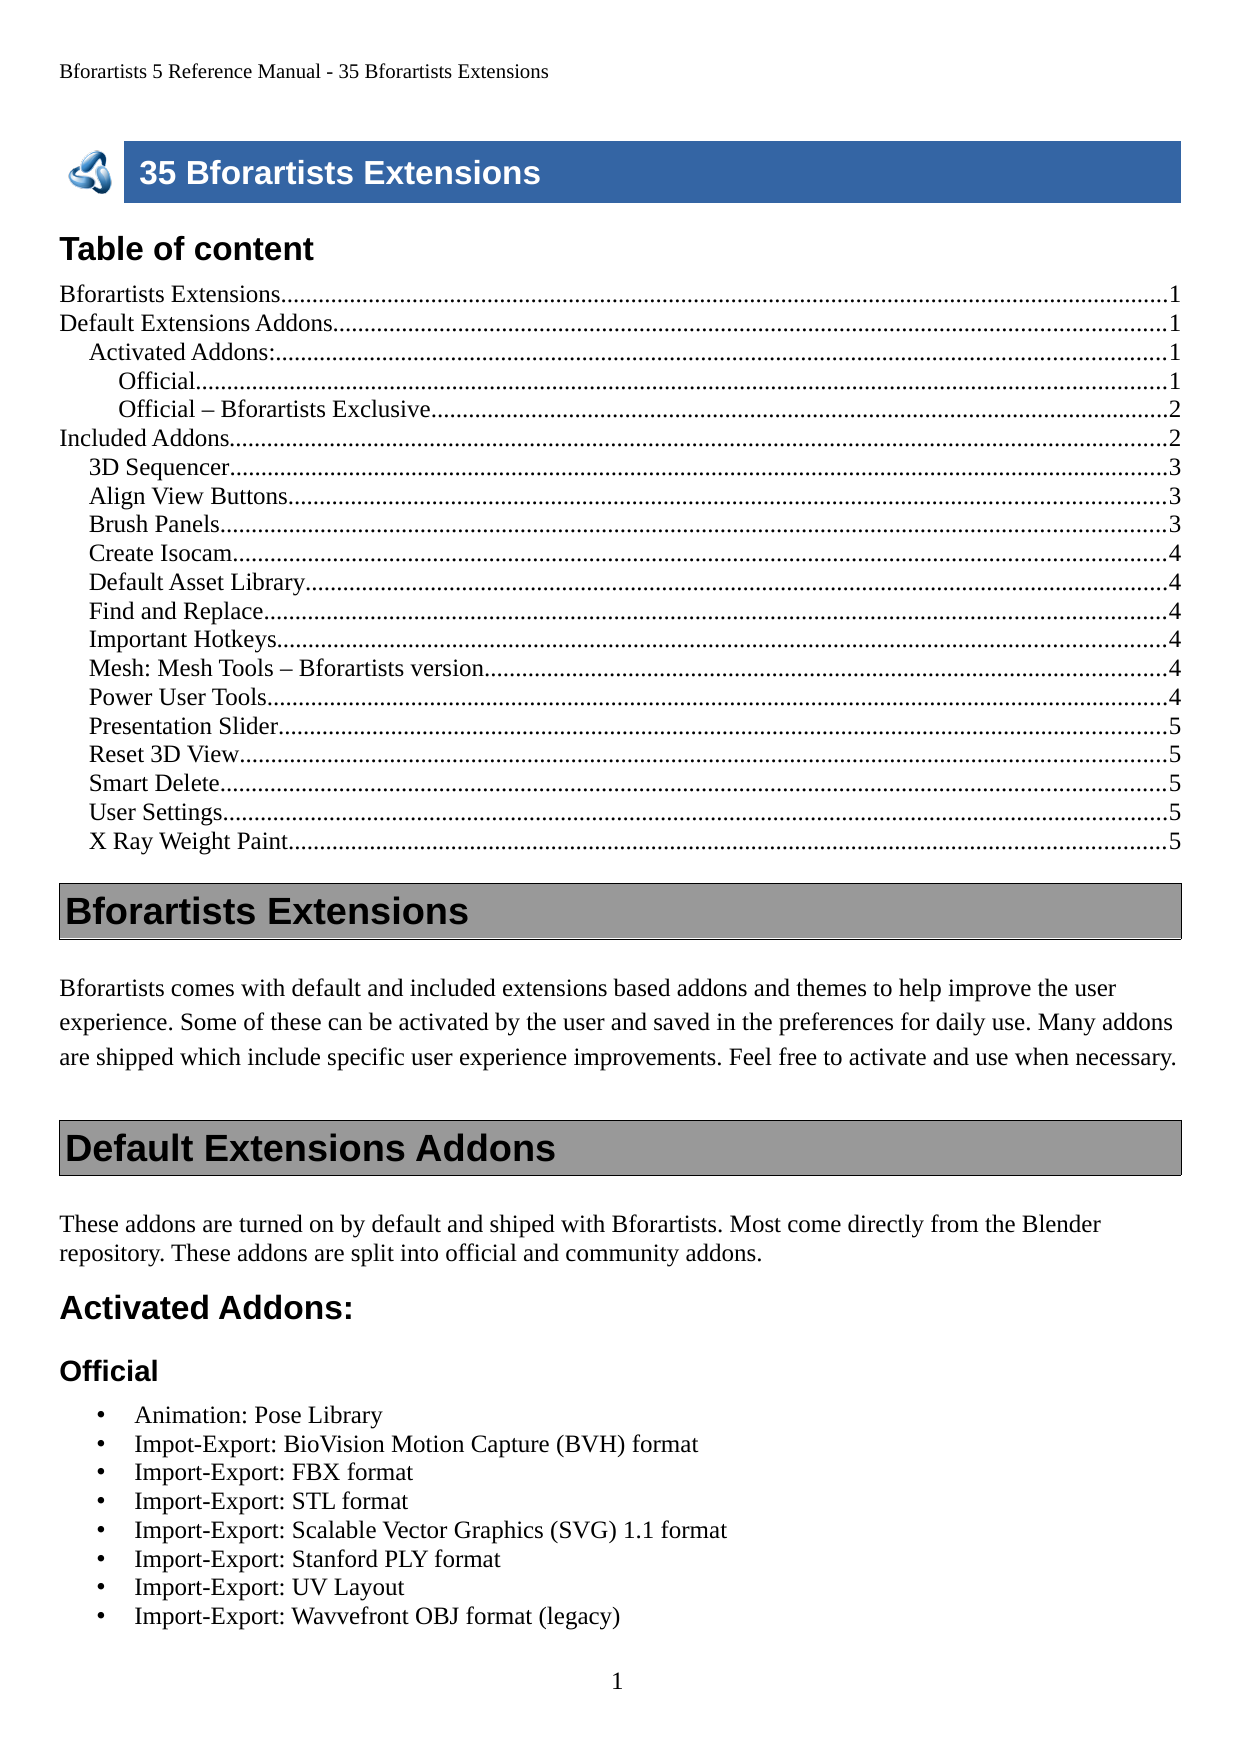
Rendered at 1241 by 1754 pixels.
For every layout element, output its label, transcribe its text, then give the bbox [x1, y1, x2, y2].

text Default Extensions Addons 1 [59, 308, 1181, 337]
table_header 35 Bforartists Extensions [124, 141, 1181, 203]
text Mesh: Mesh Tools – Bforartists version 4 [88, 653, 1181, 682]
list Import-Export: Wavvefront OBJ format (legacy) [97, 1601, 1181, 1630]
picture [65, 147, 114, 197]
text Create Isocam 4 [88, 538, 1181, 567]
text User Settings 5 [88, 797, 1181, 826]
list Import-Export: UV Layout [97, 1572, 1181, 1601]
text Included Addons 2 [59, 423, 1181, 452]
text Reset 3D View 5 [88, 739, 1181, 768]
text Align View Buttons 3 [88, 481, 1181, 509]
list Import-Export: FBX format [97, 1457, 1181, 1486]
text Activated Addons: 1 [88, 337, 1181, 366]
list Import-Export: Stanford PLY format [97, 1544, 1181, 1572]
text 3D Sequencer 3 [88, 452, 1181, 481]
text Bforartists comes with default and included extensions based addons and themes to help improve the user experience. Some of these can be activated by the user and saved in the preferences for daily use. Many addons are shipped which include specific user experience improvements. Feel free to activate and use when necessary. [59, 973, 1181, 1071]
text Bforartists Extensions 1 [59, 279, 1181, 308]
table_header Bforartists Extensions [60, 884, 1181, 938]
text Important Hotkeys 4 [88, 624, 1181, 653]
list Import-Export: Scalable Vector Graphics (SVG) 1.1 format [97, 1515, 1181, 1544]
table_header [59, 141, 124, 203]
text These addons are turned on by default and shiped with Bforartists. Most come directly from the Blender repository. These addons are split into official and community addons. [59, 1209, 1181, 1267]
subtitle Table of content [59, 228, 1181, 267]
list Animation: Pose Library [97, 1400, 1181, 1429]
text Default Asset Library 4 [88, 567, 1181, 596]
text Power User Tools 4 [88, 682, 1181, 711]
table_header Default Extensions Addons [60, 1121, 1181, 1175]
text X Ray Weight Paint 5 [88, 826, 1181, 854]
text Official 1 [118, 366, 1181, 394]
text Official – Bforartists Exclusive 2 [118, 394, 1181, 423]
text Presentation Slider 5 [88, 711, 1181, 739]
text Smart Delete 5 [88, 768, 1181, 797]
list Import-Export: STL format [97, 1486, 1181, 1515]
subtitle Activated Addons: [59, 1288, 1181, 1327]
text Find and Replace 4 [88, 596, 1181, 624]
subtitle Official [59, 1354, 1181, 1387]
text Brush Panels 3 [88, 509, 1181, 538]
list Impot-Export: BioVision Motion Capture (BVH) format [97, 1429, 1181, 1457]
